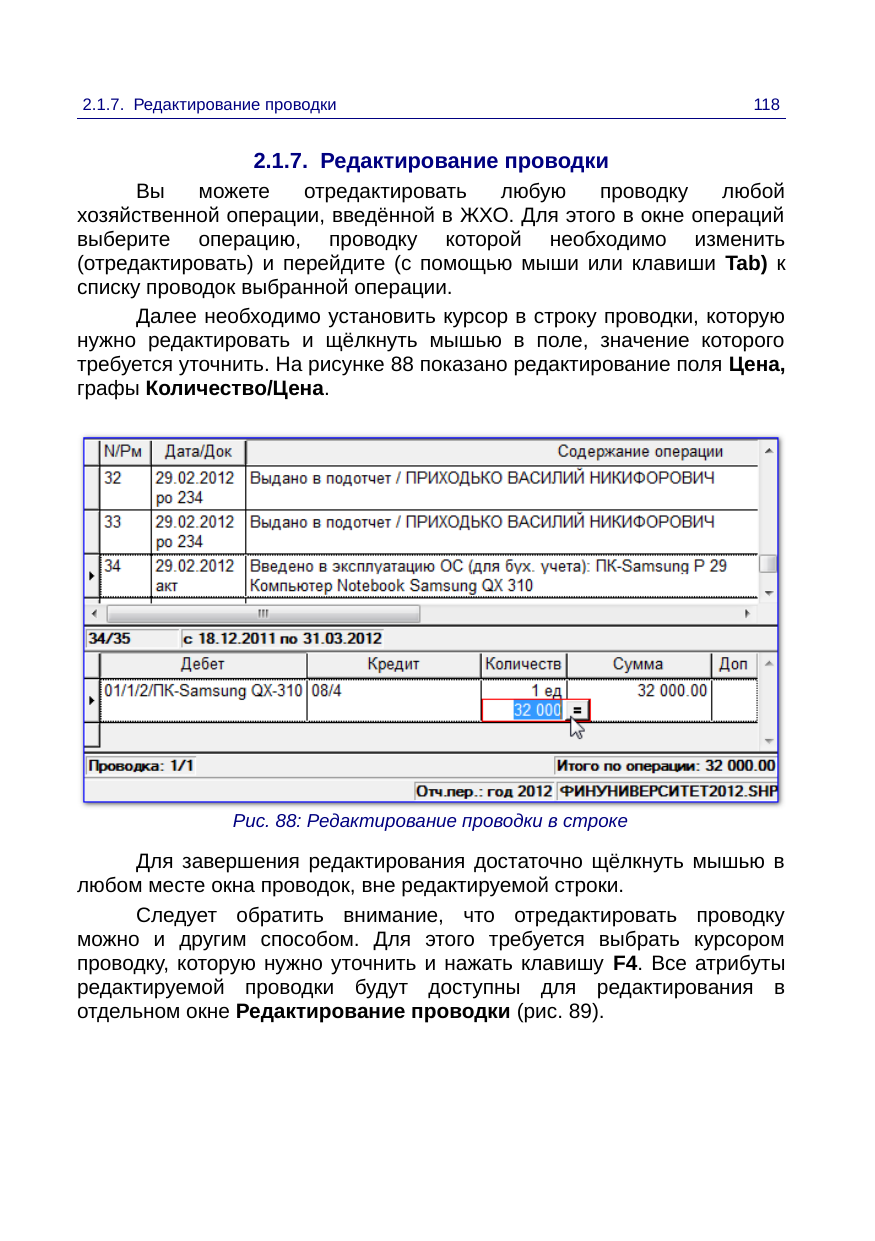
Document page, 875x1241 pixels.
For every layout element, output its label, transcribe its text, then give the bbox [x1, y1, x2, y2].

text [77, 406, 786, 430]
text Для завершения редактирования достаточно щёлкнуть мышью в любом месте окна проводок, вне редактируемой строки. [77, 831, 786, 897]
subtitle Редактирование проводки [77, 147, 786, 173]
text Вы можете отредактировать любую проводку любой хозяйственной операции, введённой в ЖХО. Для этого в окне операций выберите операцию, проводку которой необходимо изменить (отредактировать) и перейдите (с помощью мыши или клавиши Tab) к списку проводок выбранной операции. [77, 179, 786, 298]
text Следует обратить внимание, что отредактировать проводку можно и другим способом. Для этого требуется выбрать курсором проводку, которую нужно уточнить и нажать клавишу F4. Все атрибуты редактируемой проводки будут доступны для редактирования в отдельном окне Редактирование проводки (рис. 89). [77, 903, 786, 1022]
text Далее необходимо установить курсор в строку проводки, которую нужно редактировать и щёлкнуть мышью в поле, значение которого требуется уточнить. На рисунке 88 показано редактирование поля Цена, графы Количество/Цена. [77, 304, 786, 400]
text Рис. 88: Редактирование проводки в строке [77, 810, 786, 831]
picture [77, 430, 786, 810]
